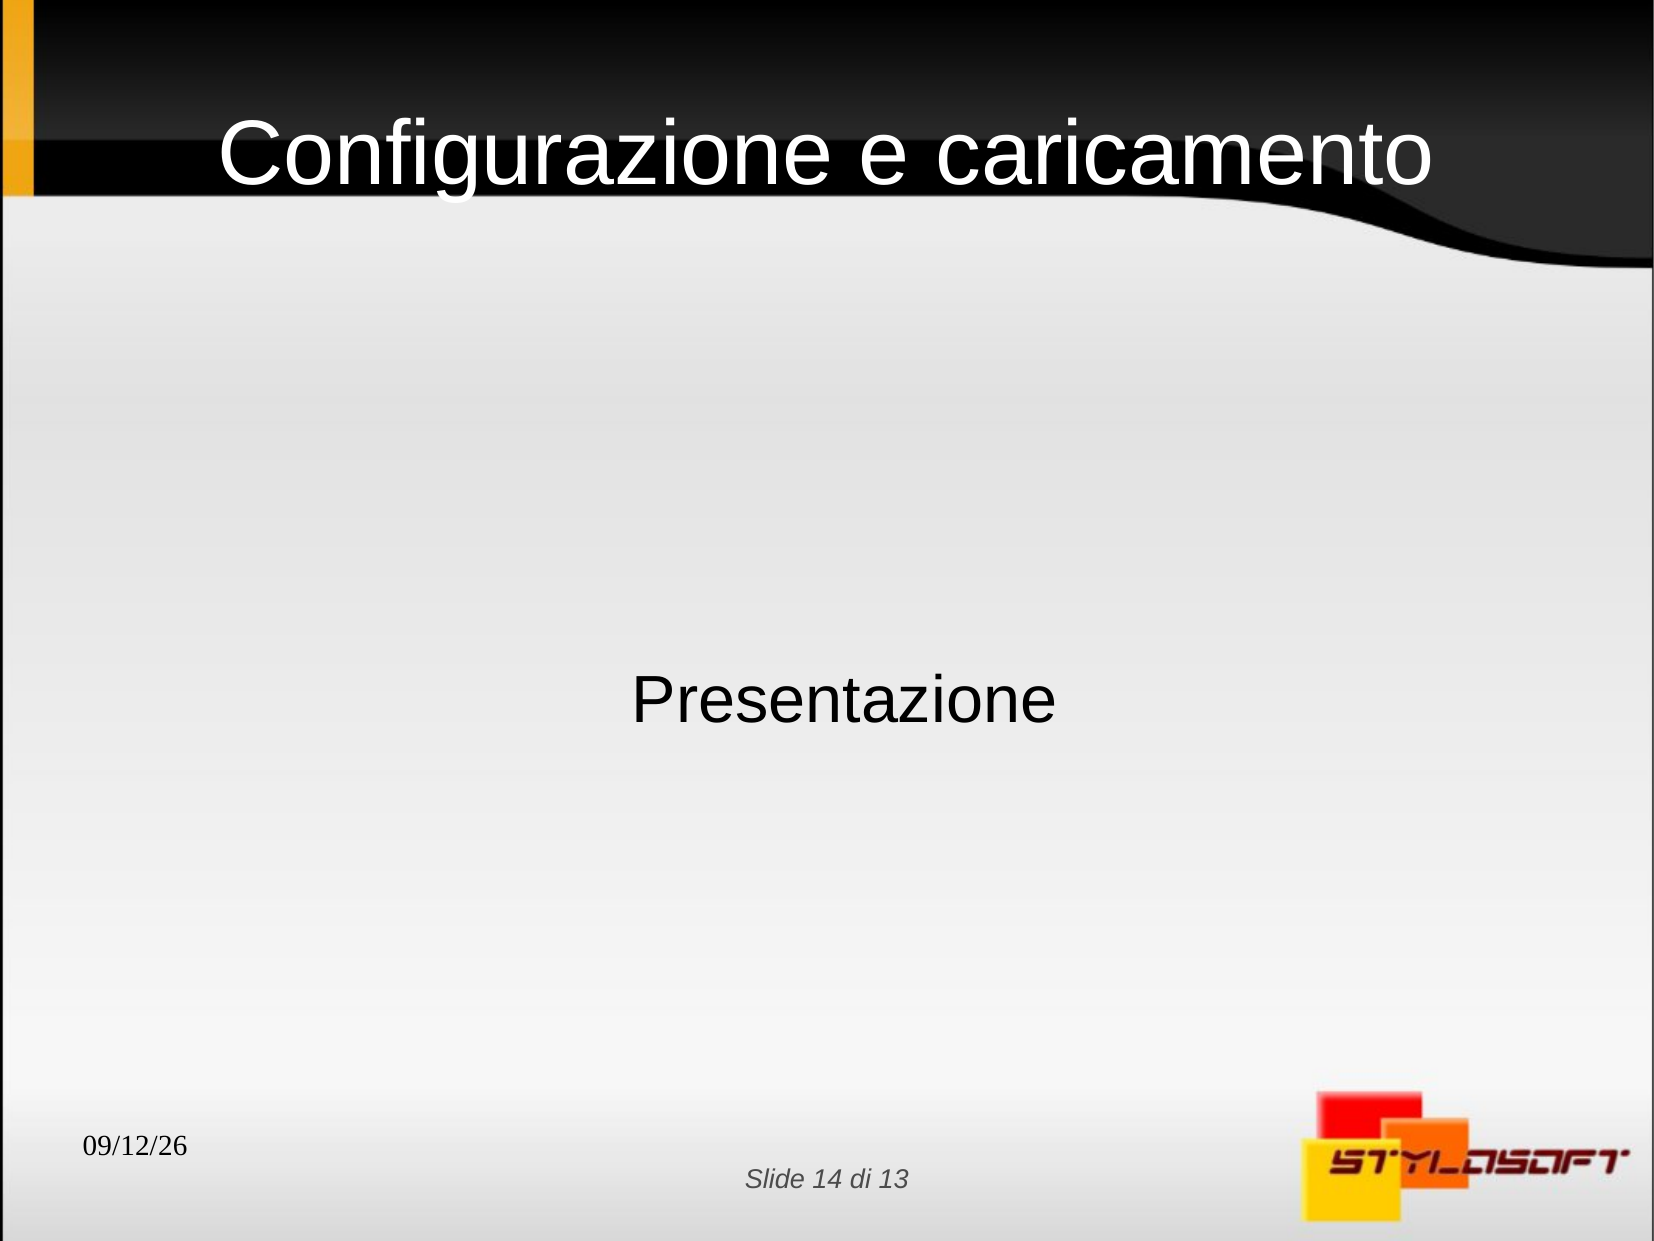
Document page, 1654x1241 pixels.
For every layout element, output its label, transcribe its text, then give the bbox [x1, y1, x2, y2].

text_box Slide <number> di 13 [0, 1156, 1654, 1241]
picture [0, 0, 1654, 1156]
subtitle Presentazione [82, 297, 1571, 1102]
title Configurazione e caricamento [82, 49, 1571, 257]
